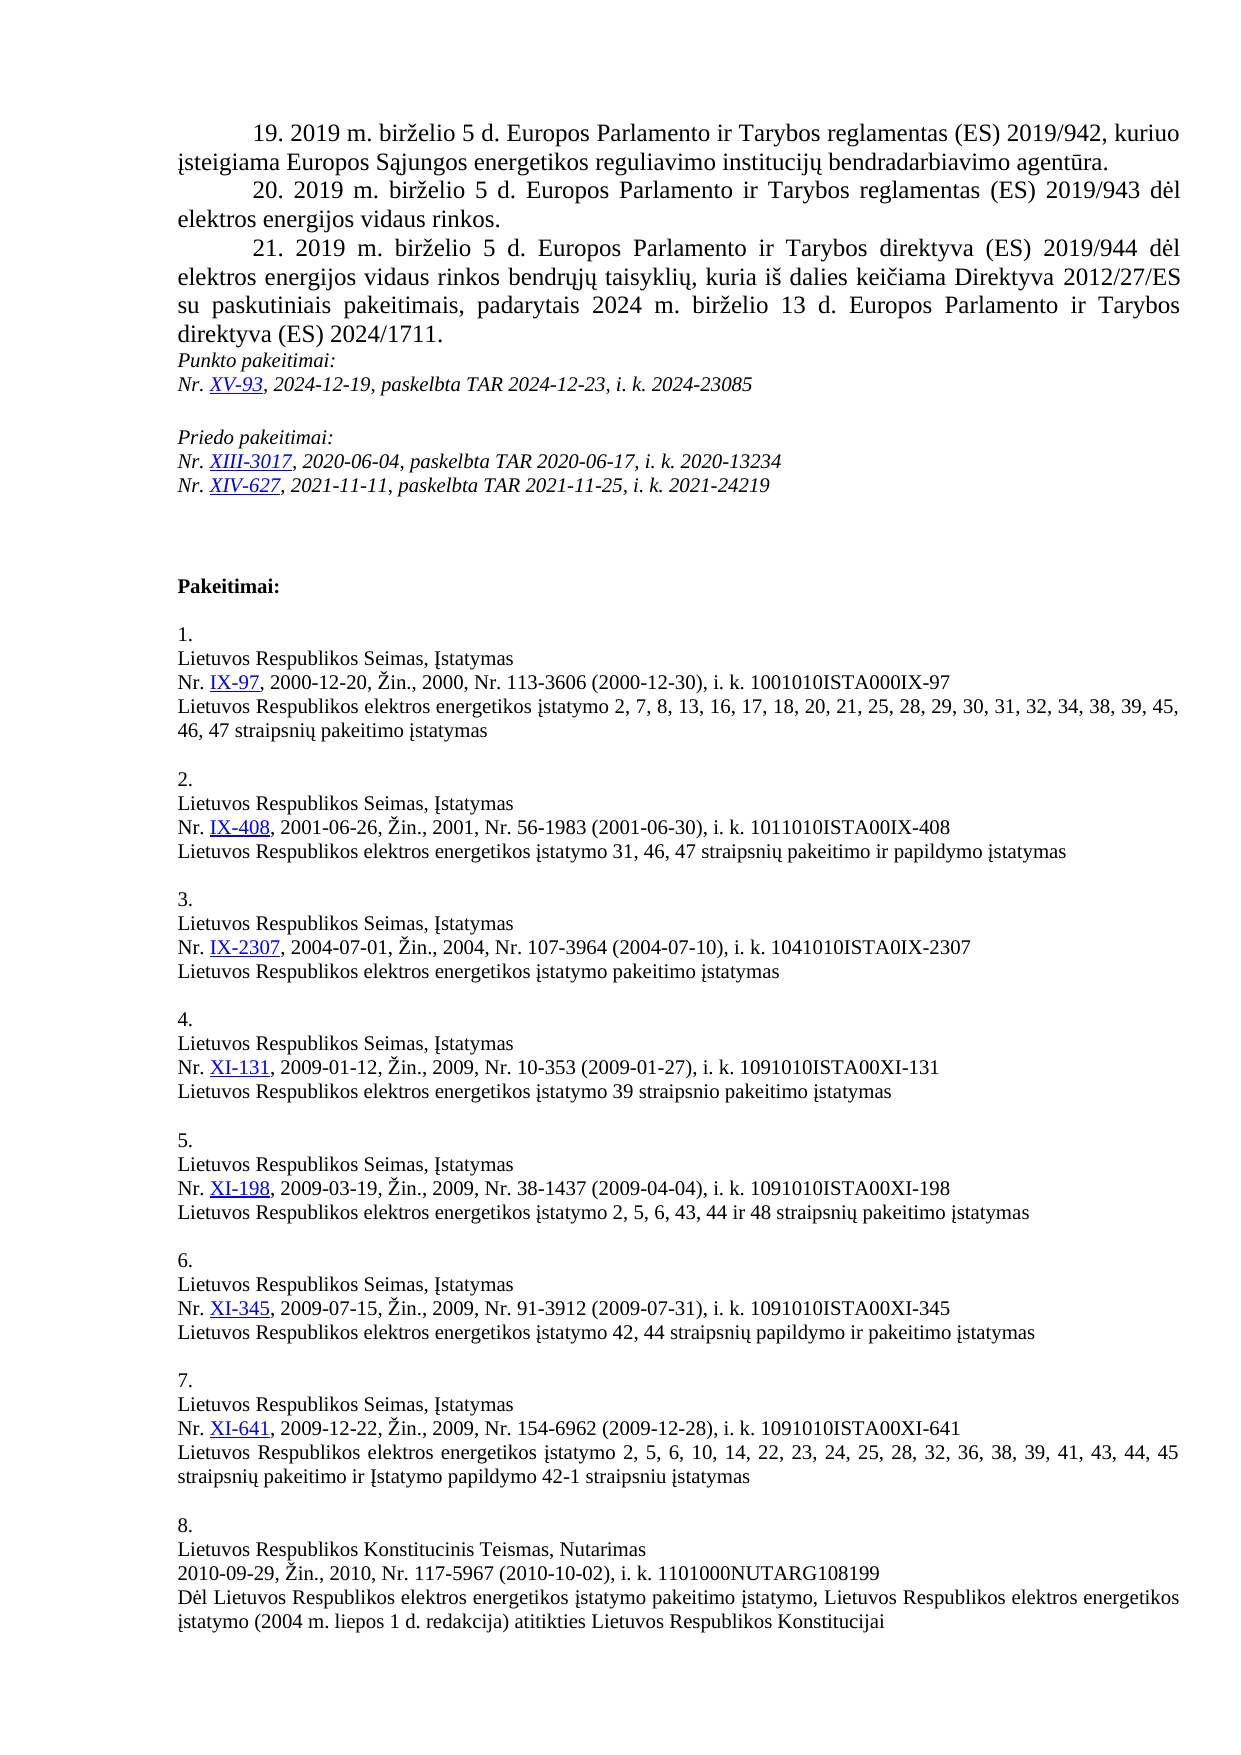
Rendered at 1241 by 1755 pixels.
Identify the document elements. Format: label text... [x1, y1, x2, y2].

text 3. [177, 887, 1181, 911]
text 2010-09-29, Žin., 2010, Nr. 117-5967 (2010-10-02), i. k. 1101000NUTARG108199 [177, 1561, 1181, 1585]
text Nr. XI-345, 2009-07-15, Žin., 2009, Nr. 91-3912 (2009-07-31), i. k. 1091010ISTA00XI-345 [177, 1296, 1181, 1320]
text 1. [177, 622, 1181, 646]
text Lietuvos Respublikos elektros energetikos įstatymo 2, 5, 6, 43, 44 ir 48 straipsnių pakeitimo įstatymas [177, 1200, 1181, 1224]
text Nr. XIII-3017, 2020-06-04, paskelbta TAR 2020-06-17, i. k. 2020-13234 [177, 449, 1181, 473]
text Lietuvos Respublikos Seimas, Įstatymas [177, 646, 1181, 670]
text 4. [177, 1007, 1181, 1031]
text Lietuvos Respublikos Seimas, Įstatymas [177, 1272, 1181, 1296]
text Lietuvos Respublikos elektros energetikos įstatymo 39 straipsnio pakeitimo įstatymas [177, 1079, 1181, 1103]
text 20. 2019 m. birželio 5 d. Europos Parlamento ir Tarybos reglamentas (ES) 2019/943 dėl elektros energijos vidaus rinkos. [177, 176, 1181, 233]
text Lietuvos Respublikos Konstitucinis Teismas, Nutarimas [177, 1537, 1181, 1561]
text Nr. IX-97, 2000-12-20, Žin., 2000, Nr. 113-3606 (2000-12-30), i. k. 1001010ISTA000IX-97 [177, 670, 1181, 694]
text Nr. XI-131, 2009-01-12, Žin., 2009, Nr. 10-353 (2009-01-27), i. k. 1091010ISTA00XI-131 [177, 1055, 1181, 1079]
text Nr. XV-93, 2024-12-19, paskelbta TAR 2024-12-23, i. k. 2024-23085 [177, 372, 1181, 396]
text Lietuvos Respublikos elektros energetikos įstatymo 2, 7, 8, 13, 16, 17, 18, 20, 21, 25, 28, 29, 30, 31, 32, 34, 38, 39, 45, 46, 47 straipsnių pakeitimo įstatymas [177, 694, 1181, 742]
text Dėl Lietuvos Respublikos elektros energetikos įstatymo pakeitimo įstatymo, Lietuvos Respublikos elektros energetikos įstatymo (2004 m. liepos 1 d. redakcija) atitikties Lietuvos Respublikos Konstitucijai [177, 1585, 1181, 1633]
text 6. [177, 1248, 1181, 1272]
text Lietuvos Respublikos elektros energetikos įstatymo pakeitimo įstatymas [177, 959, 1181, 983]
text 21. 2019 m. birželio 5 d. Europos Parlamento ir Tarybos direktyva (ES) 2019/944 dėl elektros energijos vidaus rinkos bendrųjų taisyklių, kuria iš dalies keičiama Direktyva 2012/27/ES su paskutiniais pakeitimais, padarytais 2024 m. birželio 13 d. Europos Parlamento ir Tarybos direktyva (ES) 2024/1711. [177, 233, 1181, 348]
text Nr. XI-641, 2009-12-22, Žin., 2009, Nr. 154-6962 (2009-12-28), i. k. 1091010ISTA00XI-641 [177, 1416, 1181, 1440]
text Punkto pakeitimai: [177, 348, 1181, 372]
text Pakeitimai: [177, 574, 1181, 598]
text Lietuvos Respublikos elektros energetikos įstatymo 42, 44 straipsnių papildymo ir pakeitimo įstatymas [177, 1320, 1181, 1344]
text 5. [177, 1127, 1181, 1152]
text Lietuvos Respublikos Seimas, Įstatymas [177, 1152, 1181, 1176]
text Priedo pakeitimai: [177, 425, 1181, 449]
text Lietuvos Respublikos Seimas, Įstatymas [177, 791, 1181, 815]
text Nr. IX-2307, 2004-07-01, Žin., 2004, Nr. 107-3964 (2004-07-10), i. k. 1041010ISTA0IX-2307 [177, 935, 1181, 959]
text Lietuvos Respublikos Seimas, Įstatymas [177, 911, 1181, 935]
text Nr. XIV-627, 2021-11-11, paskelbta TAR 2021-11-25, i. k. 2021-24219 [177, 473, 1181, 497]
text 8. [177, 1512, 1181, 1537]
text Lietuvos Respublikos elektros energetikos įstatymo 31, 46, 47 straipsnių pakeitimo ir papildymo įstatymas [177, 839, 1181, 863]
text Lietuvos Respublikos Seimas, Įstatymas [177, 1031, 1181, 1055]
text Lietuvos Respublikos elektros energetikos įstatymo 2, 5, 6, 10, 14, 22, 23, 24, 25, 28, 32, 36, 38, 39, 41, 43, 44, 45 straipsnių pakeitimo ir Įstatymo papildymo 42-1 straipsniu įstatymas [177, 1440, 1181, 1488]
text Nr. IX-408, 2001-06-26, Žin., 2001, Nr. 56-1983 (2001-06-30), i. k. 1011010ISTA00IX-408 [177, 815, 1181, 839]
text Lietuvos Respublikos Seimas, Įstatymas [177, 1392, 1181, 1416]
text 19. 2019 m. birželio 5 d. Europos Parlamento ir Tarybos reglamentas (ES) 2019/942, kuriuo įsteigiama Europos Sąjungos energetikos reguliavimo institucijų bendradarbiavimo agentūra. [177, 118, 1181, 176]
text 2. [177, 767, 1181, 791]
text Nr. XI-198, 2009-03-19, Žin., 2009, Nr. 38-1437 (2009-04-04), i. k. 1091010ISTA00XI-198 [177, 1176, 1181, 1200]
text 7. [177, 1368, 1181, 1392]
